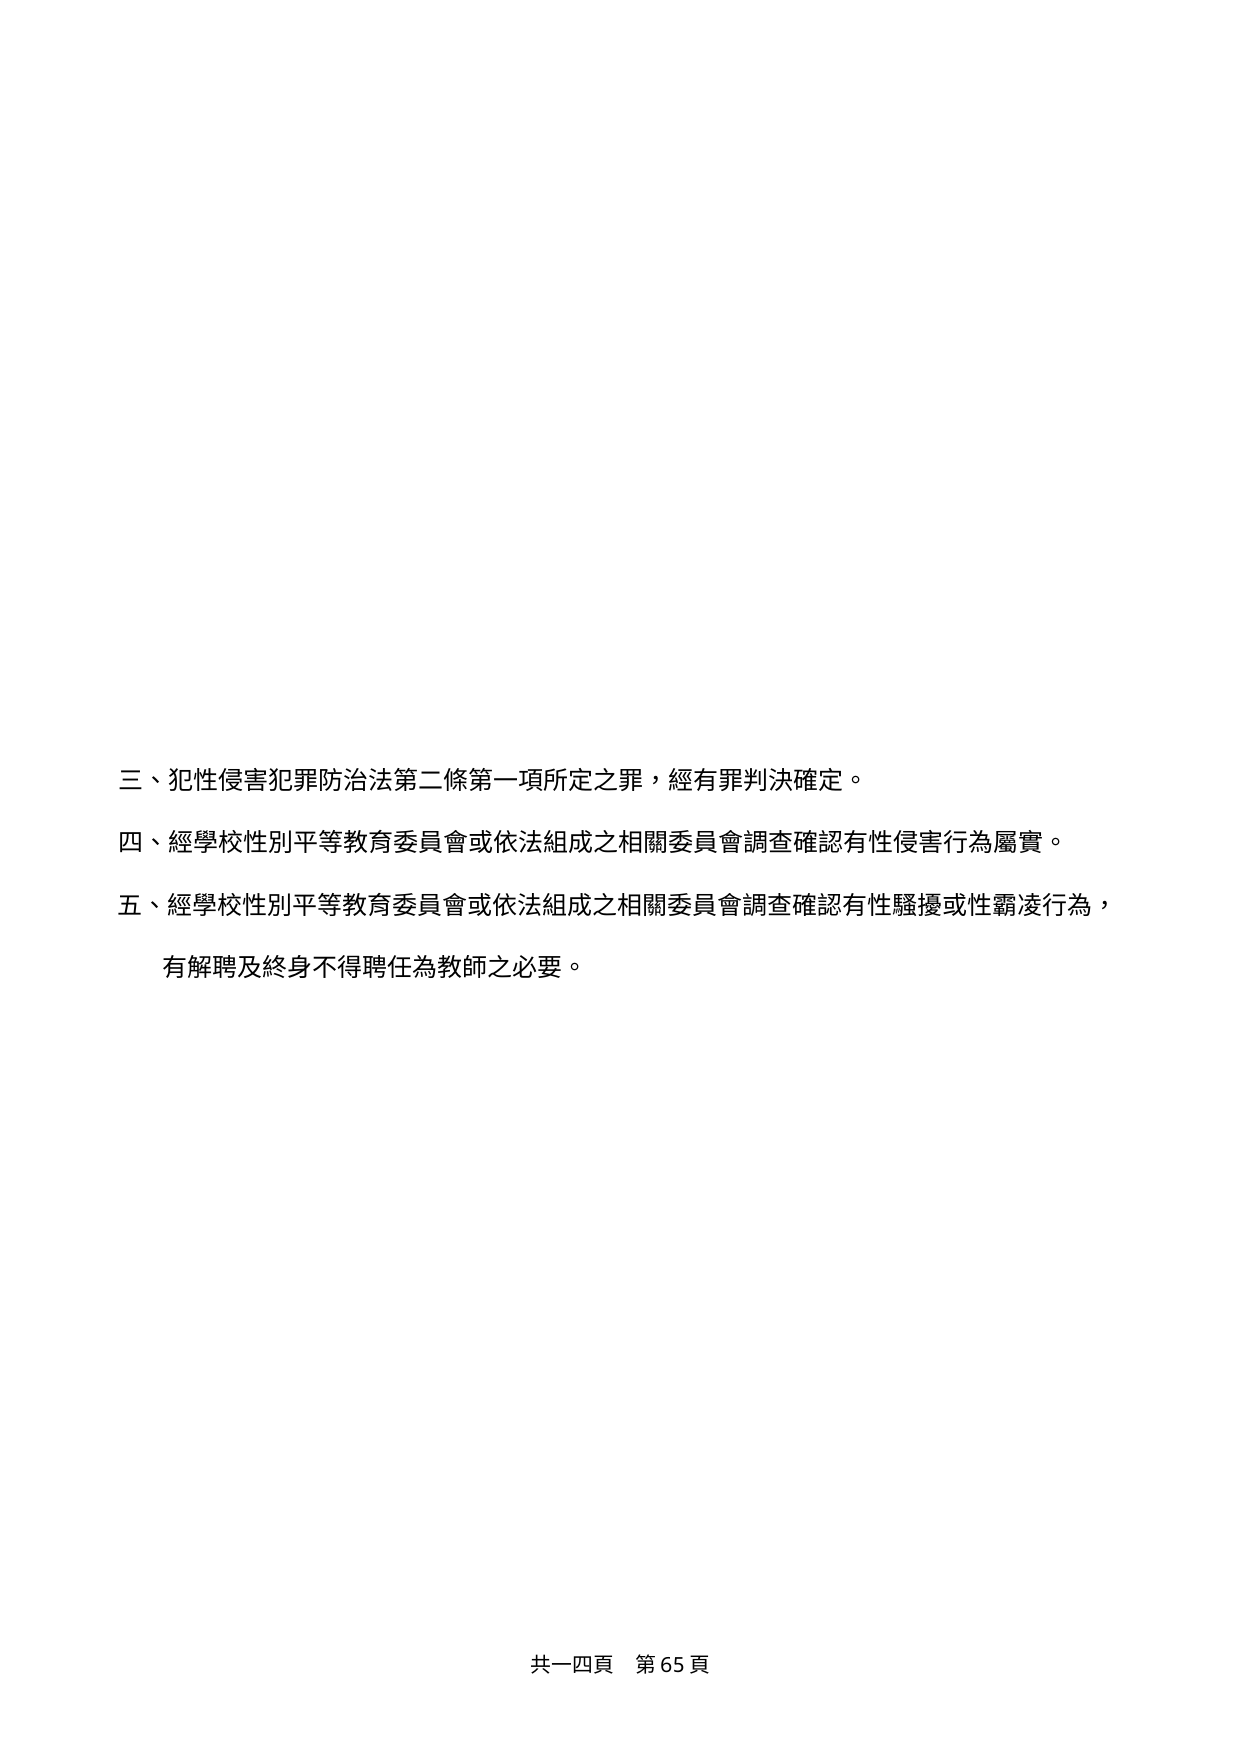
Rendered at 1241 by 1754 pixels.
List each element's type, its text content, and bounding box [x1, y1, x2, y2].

text 五、經學校性別平等教育委員會或依法組成之相關委員會調查確認有性騷擾或性霸凌行為，有解聘及終身不得聘任為教師之必要。 [117, 862, 1122, 987]
text 三、犯性侵害犯罪防治法第二條第一項所定之罪，經有罪判決確定。 [118, 737, 1122, 799]
text 四、經學校性別平等教育委員會或依法組成之相關委員會調查確認有性侵害行為屬實。 [118, 799, 1122, 862]
